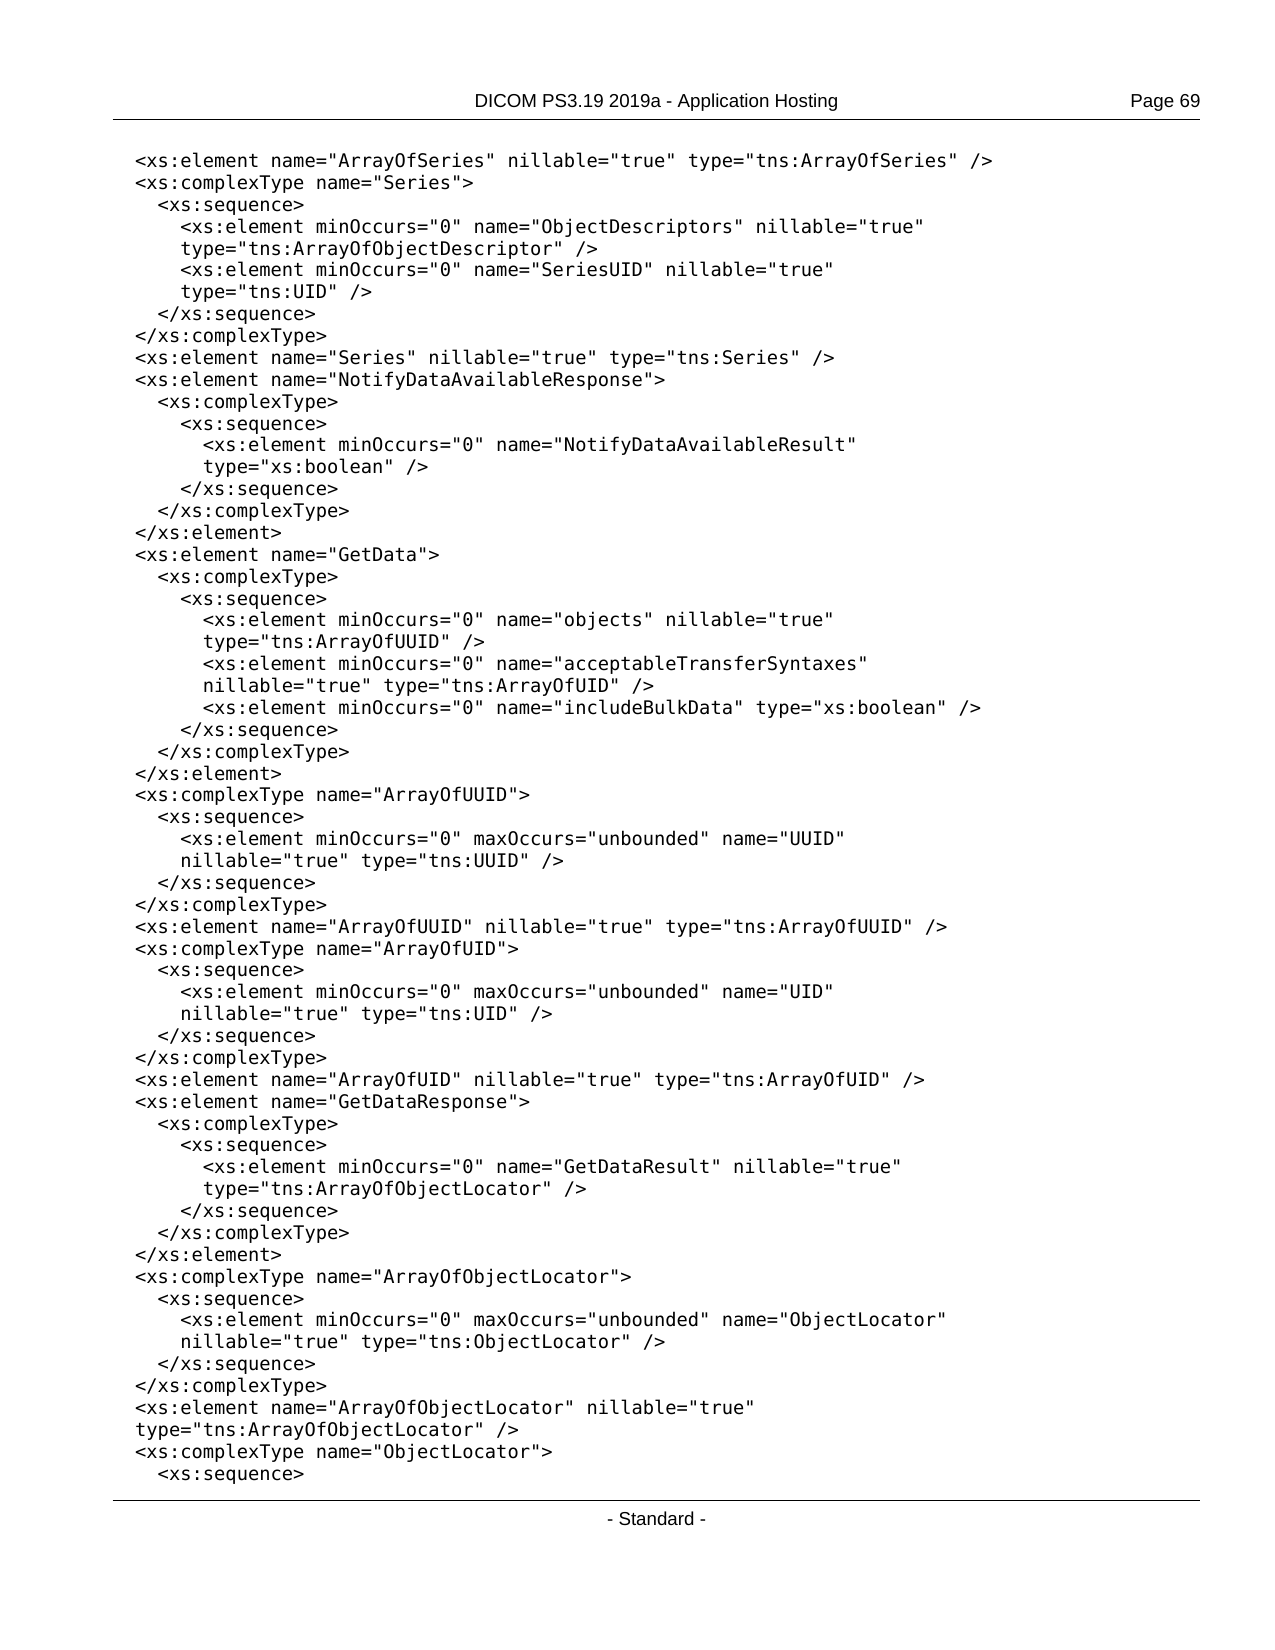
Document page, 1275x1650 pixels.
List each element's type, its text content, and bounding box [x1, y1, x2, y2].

text <xs:element name="ArrayOfSeries" nillable="true" type="tns:ArrayOfSeries" /> <xs:complexType name="Series"> <xs:sequence> <xs:element minOccurs="0" name="ObjectDescriptors" nillable="true" type="tns:ArrayOfObjectDescriptor" /> <xs:element minOccurs="0" name="SeriesUID" nillable="true" type="tns:UID" /> </xs:sequence> </xs:complexType> <xs:element name="Series" nillable="true" type="tns:Series" /> <xs:element name="NotifyDataAvailableResponse"> <xs:complexType> <xs:sequence> <xs:element minOccurs="0" name="NotifyDataAvailableResult" type="xs:boolean" /> </xs:sequence> </xs:complexType> </xs:element> <xs:element name="GetData"> <xs:complexType> <xs:sequence> <xs:element minOccurs="0" name="objects" nillable="true" type="tns:ArrayOfUUID" /> <xs:element minOccurs="0" name="acceptableTransferSyntaxes" nillable="true" type="tns:ArrayOfUID" /> <xs:element minOccurs="0" name="includeBulkData" type="xs:boolean" /> </xs:sequence> </xs:complexType> </xs:element> <xs:complexType name="ArrayOfUUID"> <xs:sequence> <xs:element minOccurs="0" maxOccurs="unbounded" name="UUID" nillable="true" type="tns:UUID" /> </xs:sequence> </xs:complexType> <xs:element name="ArrayOfUUID" nillable="true" type="tns:ArrayOfUUID" /> <xs:complexType name="ArrayOfUID"> <xs:sequence> <xs:element minOccurs="0" maxOccurs="unbounded" name="UID" nillable="true" type="tns:UID" /> </xs:sequence> </xs:complexType> <xs:element name="ArrayOfUID" nillable="true" type="tns:ArrayOfUID" /> <xs:element name="GetDataResponse"> <xs:complexType> <xs:sequence> <xs:element minOccurs="0" name="GetDataResult" nillable="true" type="tns:ArrayOfObjectLocator" /> </xs:sequence> </xs:complexType> </xs:element> <xs:complexType name="ArrayOfObjectLocator"> <xs:sequence> <xs:element minOccurs="0" maxOccurs="unbounded" name="ObjectLocator" nillable="true" type="tns:ObjectLocator" /> </xs:sequence> </xs:complexType> <xs:element name="ArrayOfObjectLocator" nillable="true" type="tns:ArrayOfObjectLocator" /> <xs:complexType name="ObjectLocator"> <xs:sequence> [112, 150, 1200, 1484]
